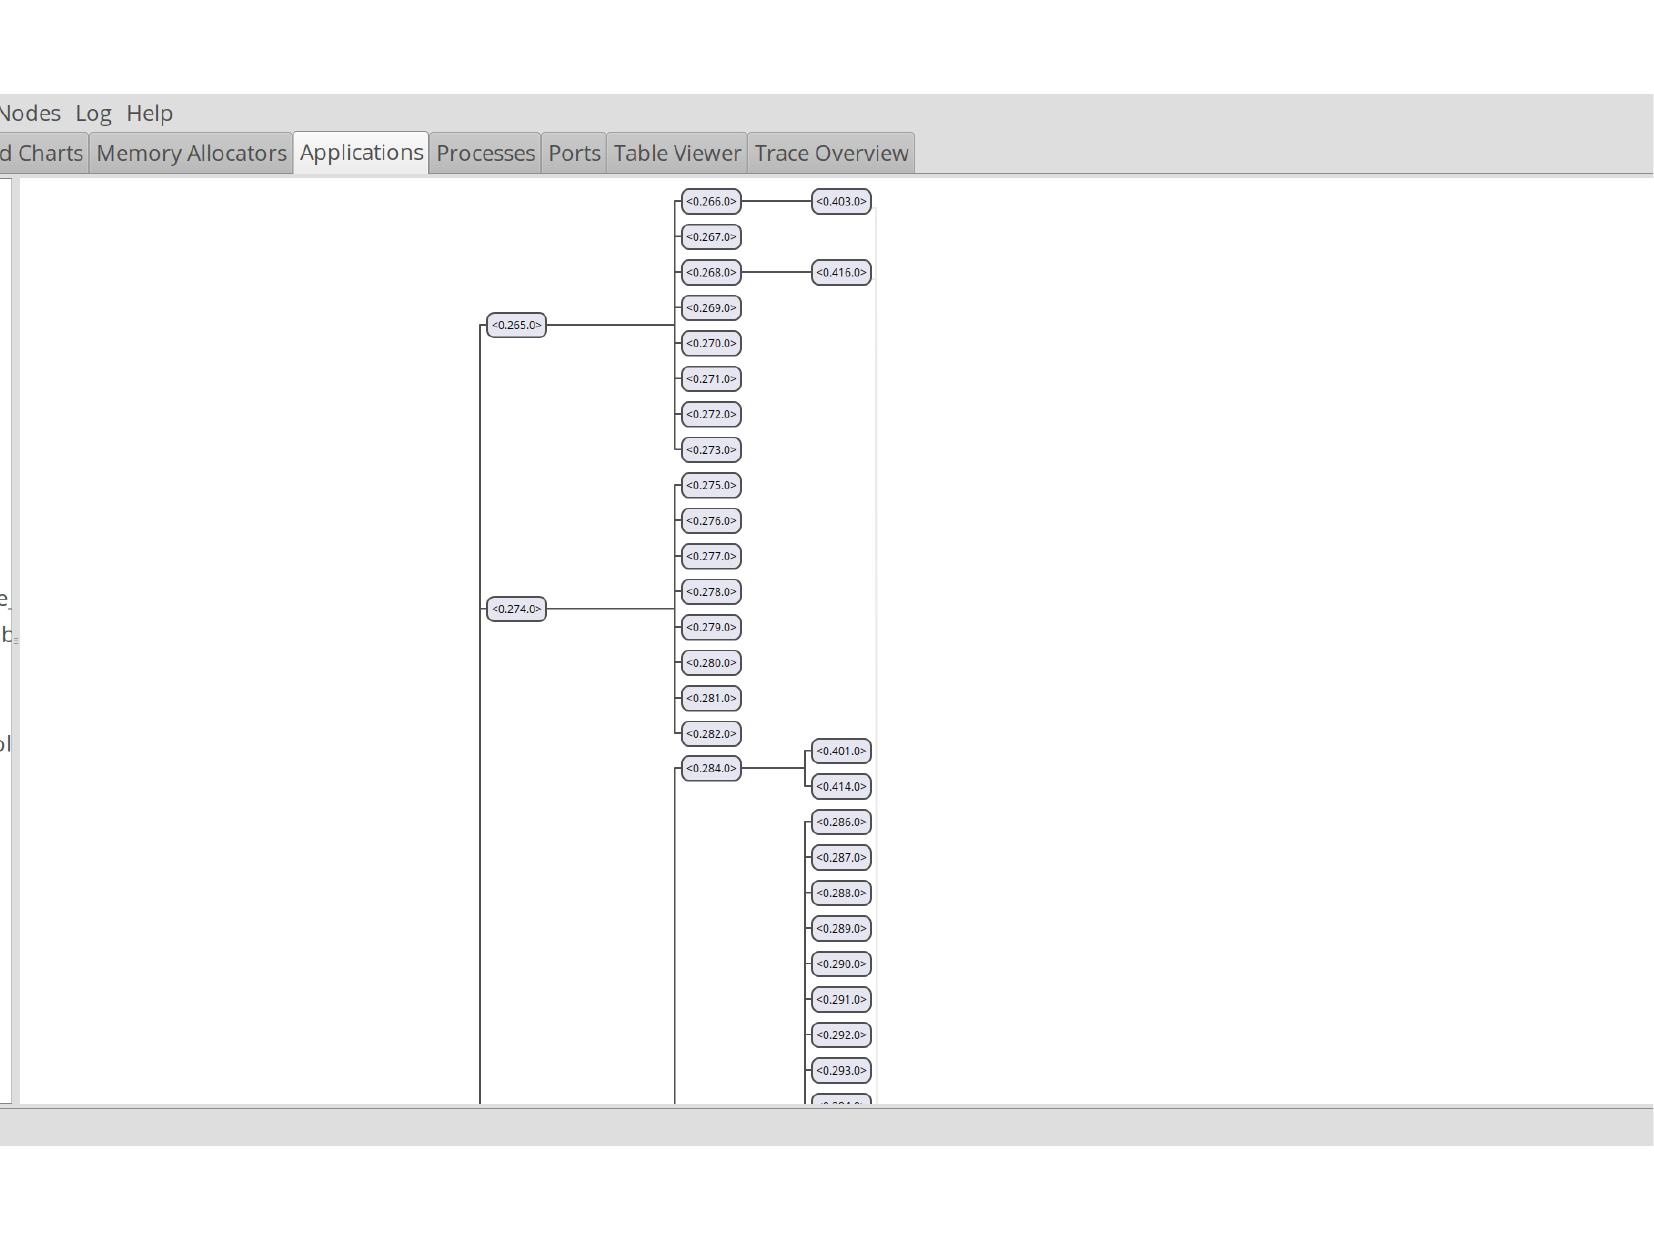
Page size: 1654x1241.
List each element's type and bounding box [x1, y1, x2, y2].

picture [0, 94, 1654, 1146]
